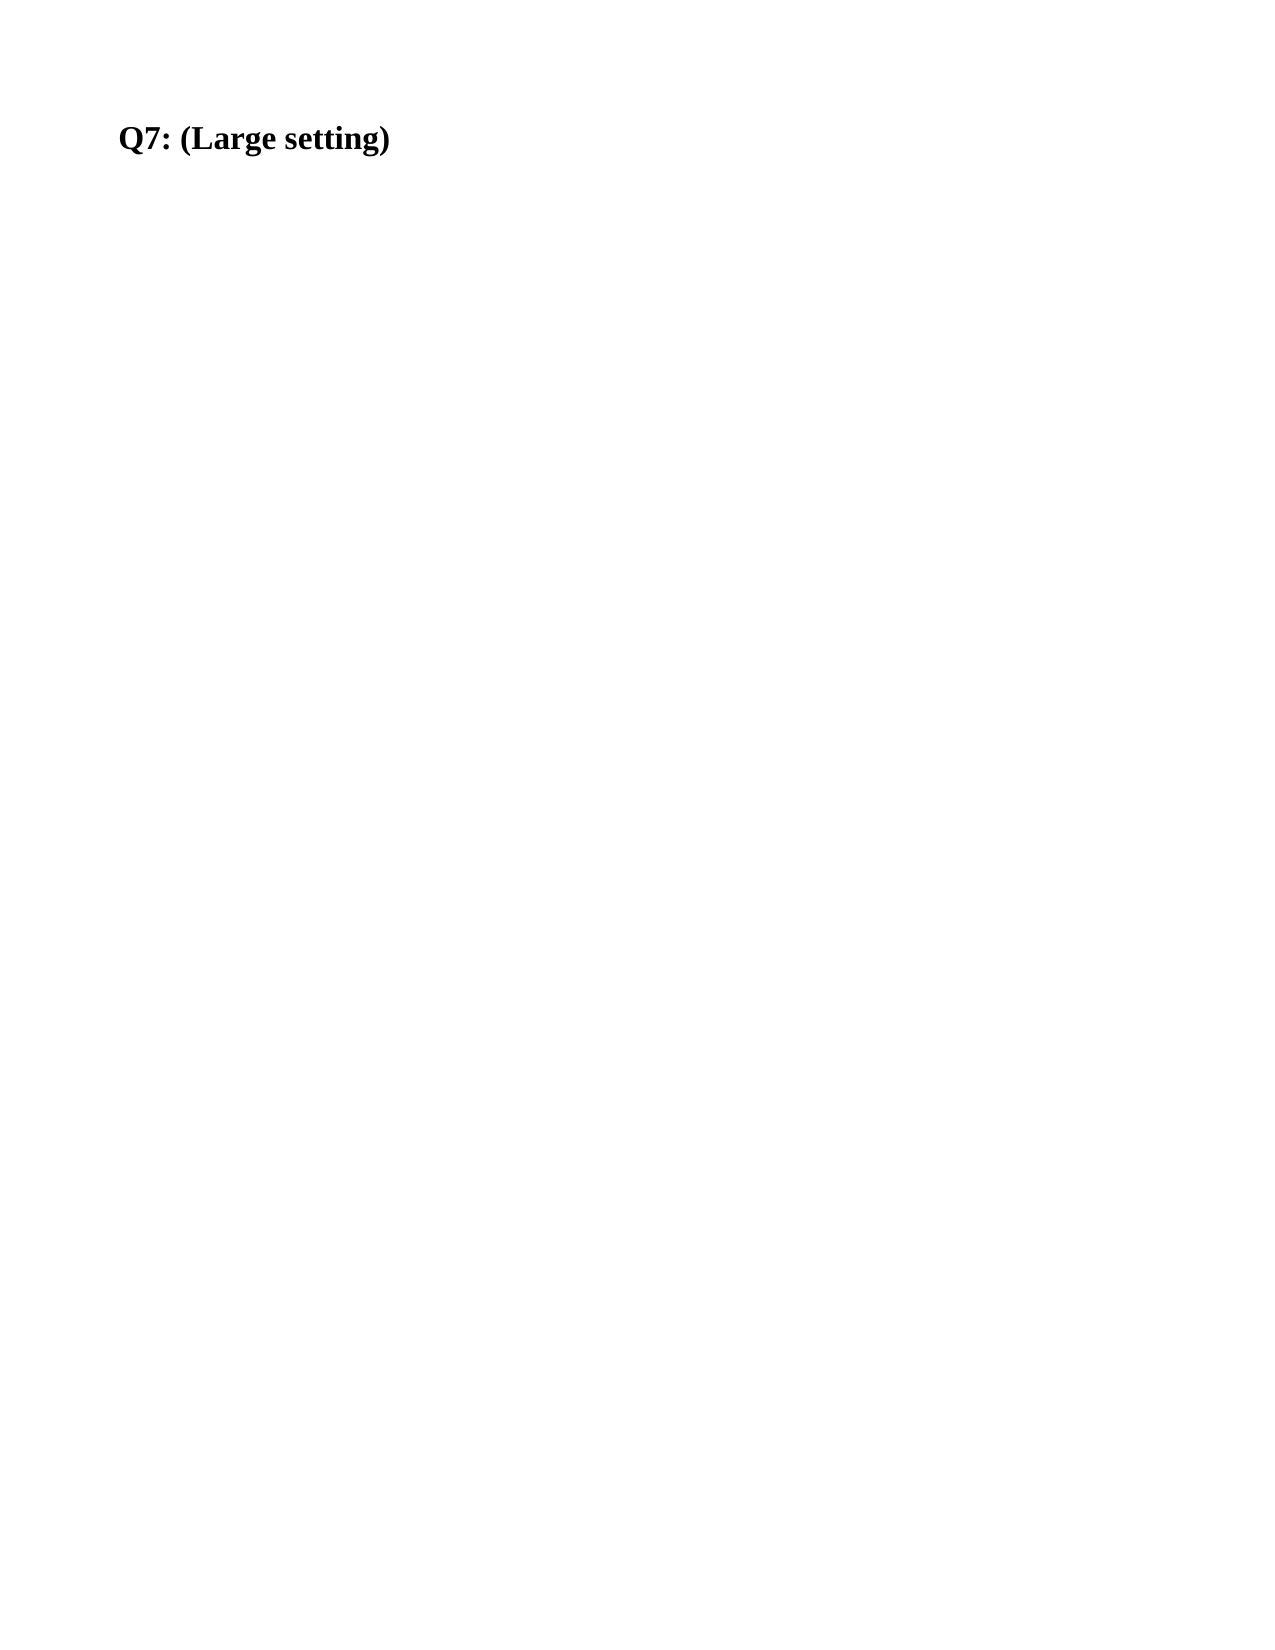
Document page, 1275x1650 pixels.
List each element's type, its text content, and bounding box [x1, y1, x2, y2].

text Q7: (Large setting) [118, 118, 1157, 156]
